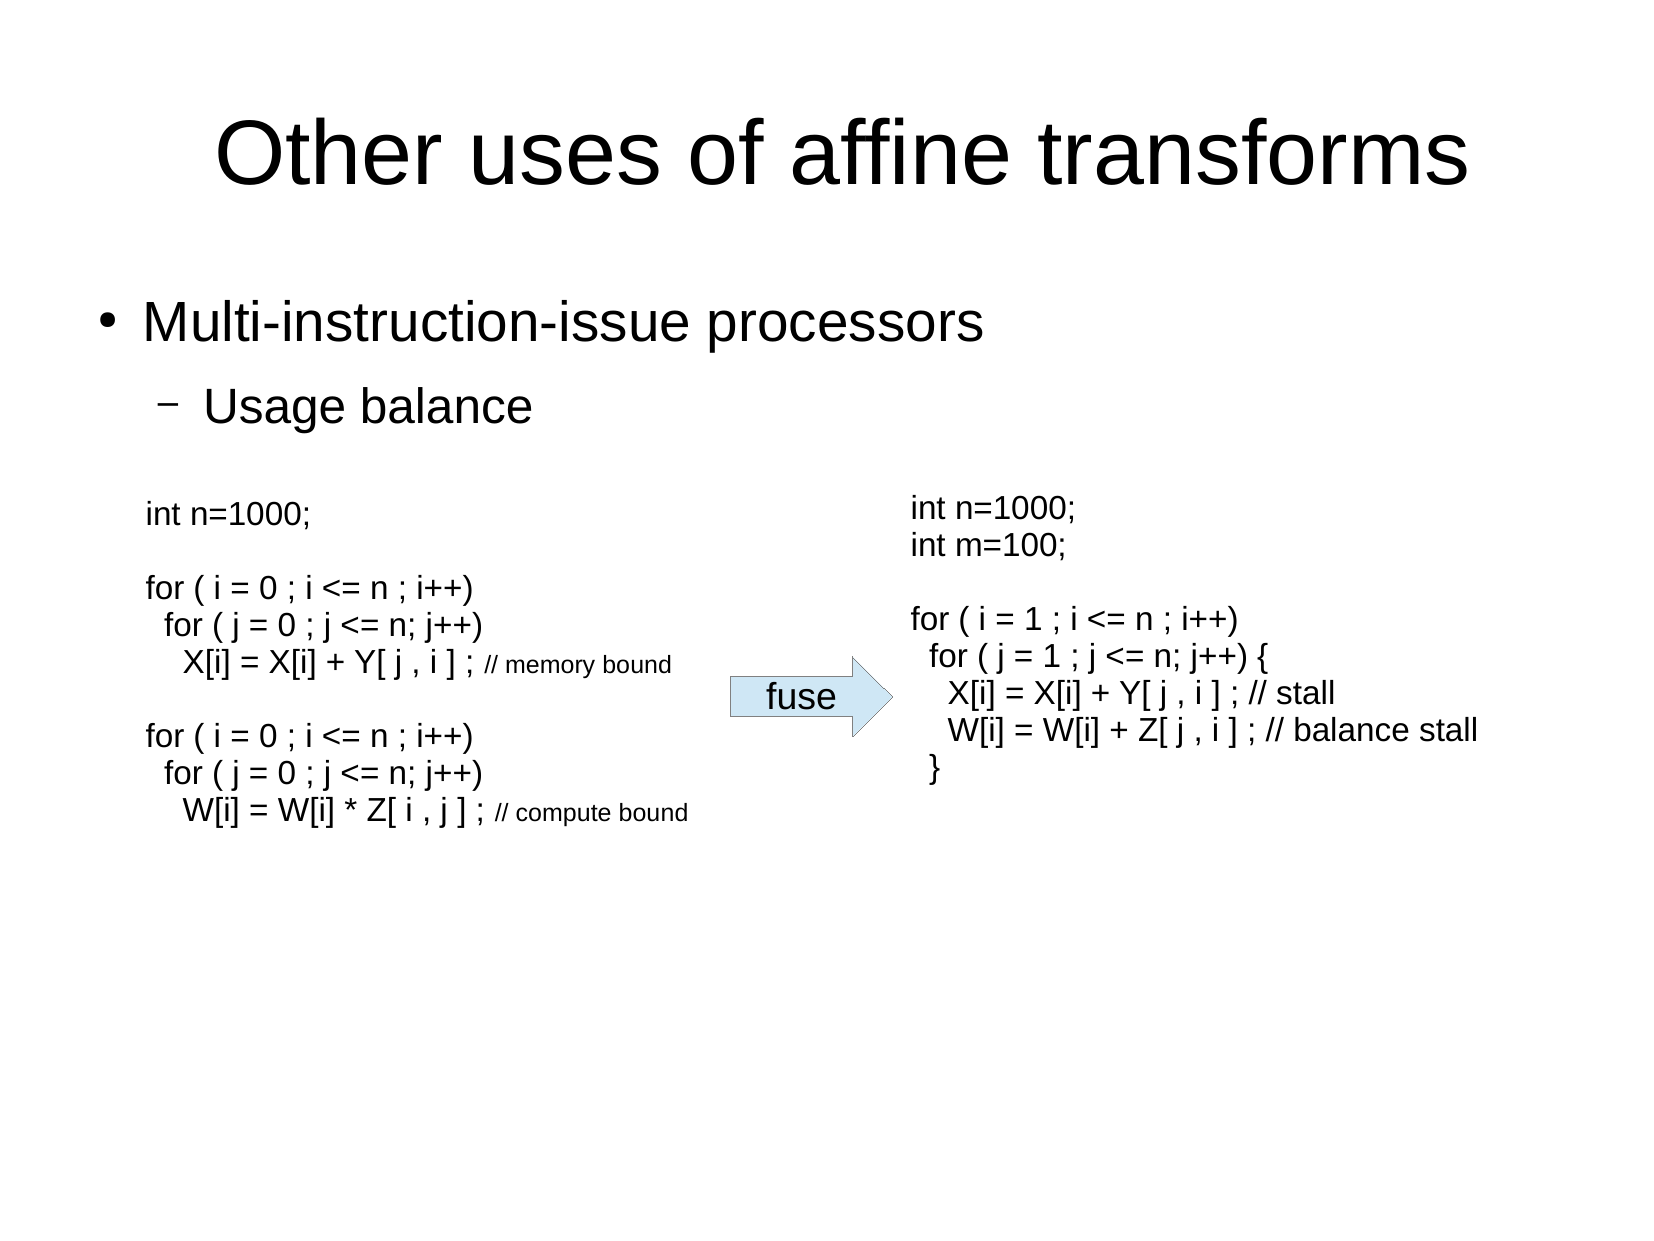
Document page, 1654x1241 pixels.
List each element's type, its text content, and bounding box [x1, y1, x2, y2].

text_box int n=1000; for ( i = 0 ; i <= n ; i++) for ( j = 0 ; j <= n; j++) X[i] = X[i] + Y[ j , i ] ; // memory bound for ( i = 0 ; i <= n ; i++) for ( j = 0 ; j <= n; j++) W[i] = W[i] * Z[ i , j ] ; // compute bound [130, 487, 761, 836]
text_box fuse [730, 656, 893, 737]
title Other uses of affine transforms [82, 49, 1571, 257]
list Multi-instruction-issue processors Usage balance [82, 290, 1538, 436]
text_box int n=1000; int m=100; for ( i = 1 ; i <= n ; i++) for ( j = 1 ; j <= n; j++) { X[i] = X[i] + Y[ j , i ] ; // stall W[i] = W[i] + Z[ j , i ] ; // balance stall } [895, 481, 1541, 793]
